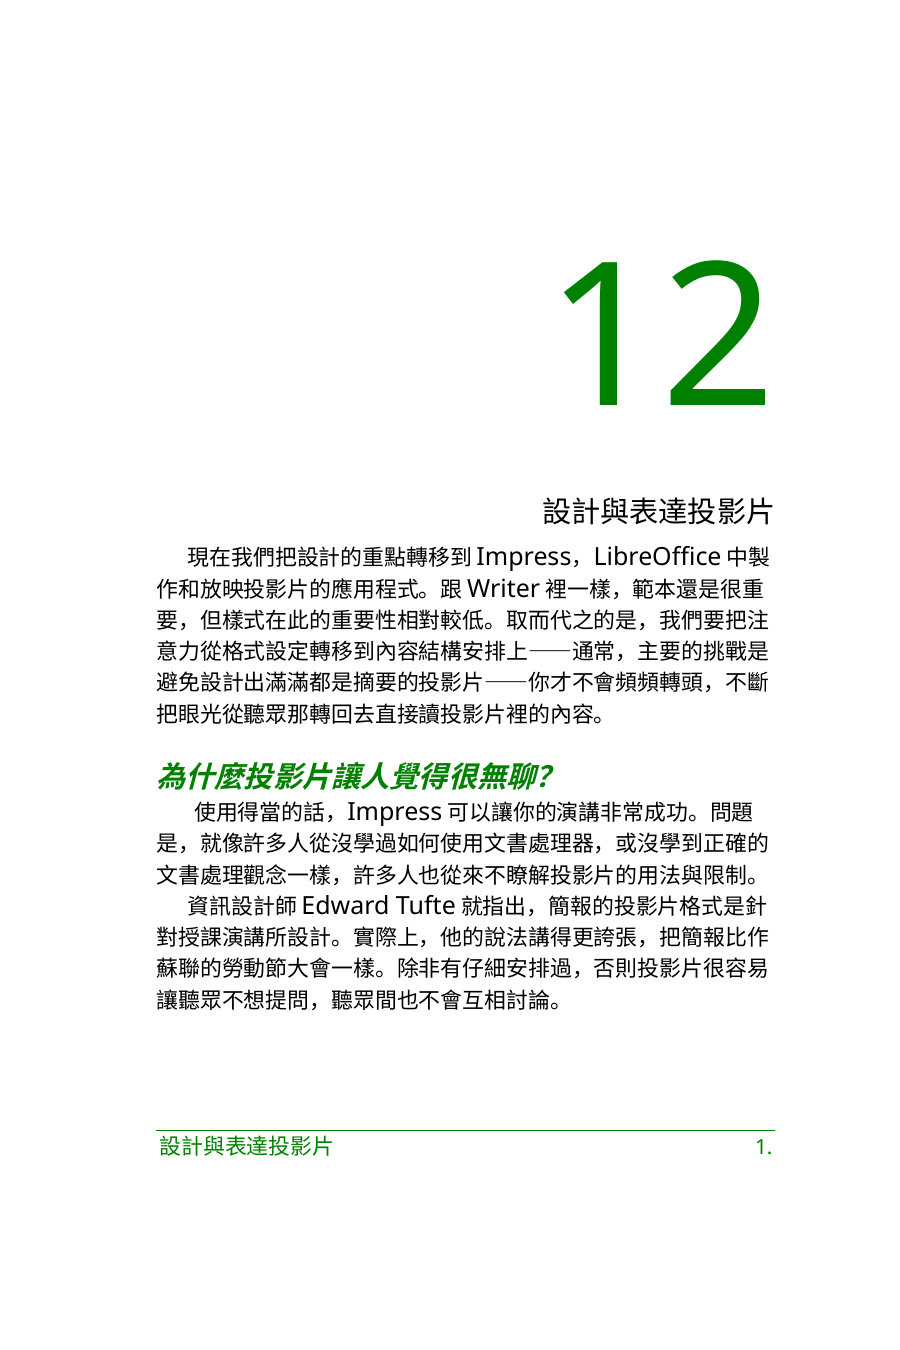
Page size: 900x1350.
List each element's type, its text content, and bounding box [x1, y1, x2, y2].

text 資訊設計師Edward Tufte就指出，簡報的投影片格式是針對授課演講所設計。實際上，他的說法講得更誇張，把簡報比作蘇聯的勞動節大會一樣。除非有仔細安排過，否則投影片很容易讓聽眾不想提問，聽眾間也不會互相討論。 [156, 889, 775, 1014]
text 使用得當的話，Impress可以讓你的演講非常成功。問題是，就像許多人從沒學過如何使用文書處理器，或沒學到正確的文書處理觀念一樣，許多人也從來不瞭解投影片的用法與限制。 [156, 796, 775, 889]
subtitle 為什麼投影片讓人覺得很無聊？ [156, 753, 775, 796]
text 現在我們把設計的重點轉移到Impress，LibreOffice中製作和放映投影片的應用程式。跟Writer裡一樣，範本還是很重要，但樣式在此的重要性相對較低。取而代之的是，我們要把注意力從格式設定轉移到內容結構安排上——通常，主要的挑戰是避免設計出滿滿都是摘要的投影片——你才不會頻頻轉頭，不斷把眼光從聽眾那轉回去直接讀投影片裡的內容。 [156, 541, 775, 728]
subtitle 設計與表達投影片 [156, 489, 775, 531]
text 12 [156, 192, 775, 464]
